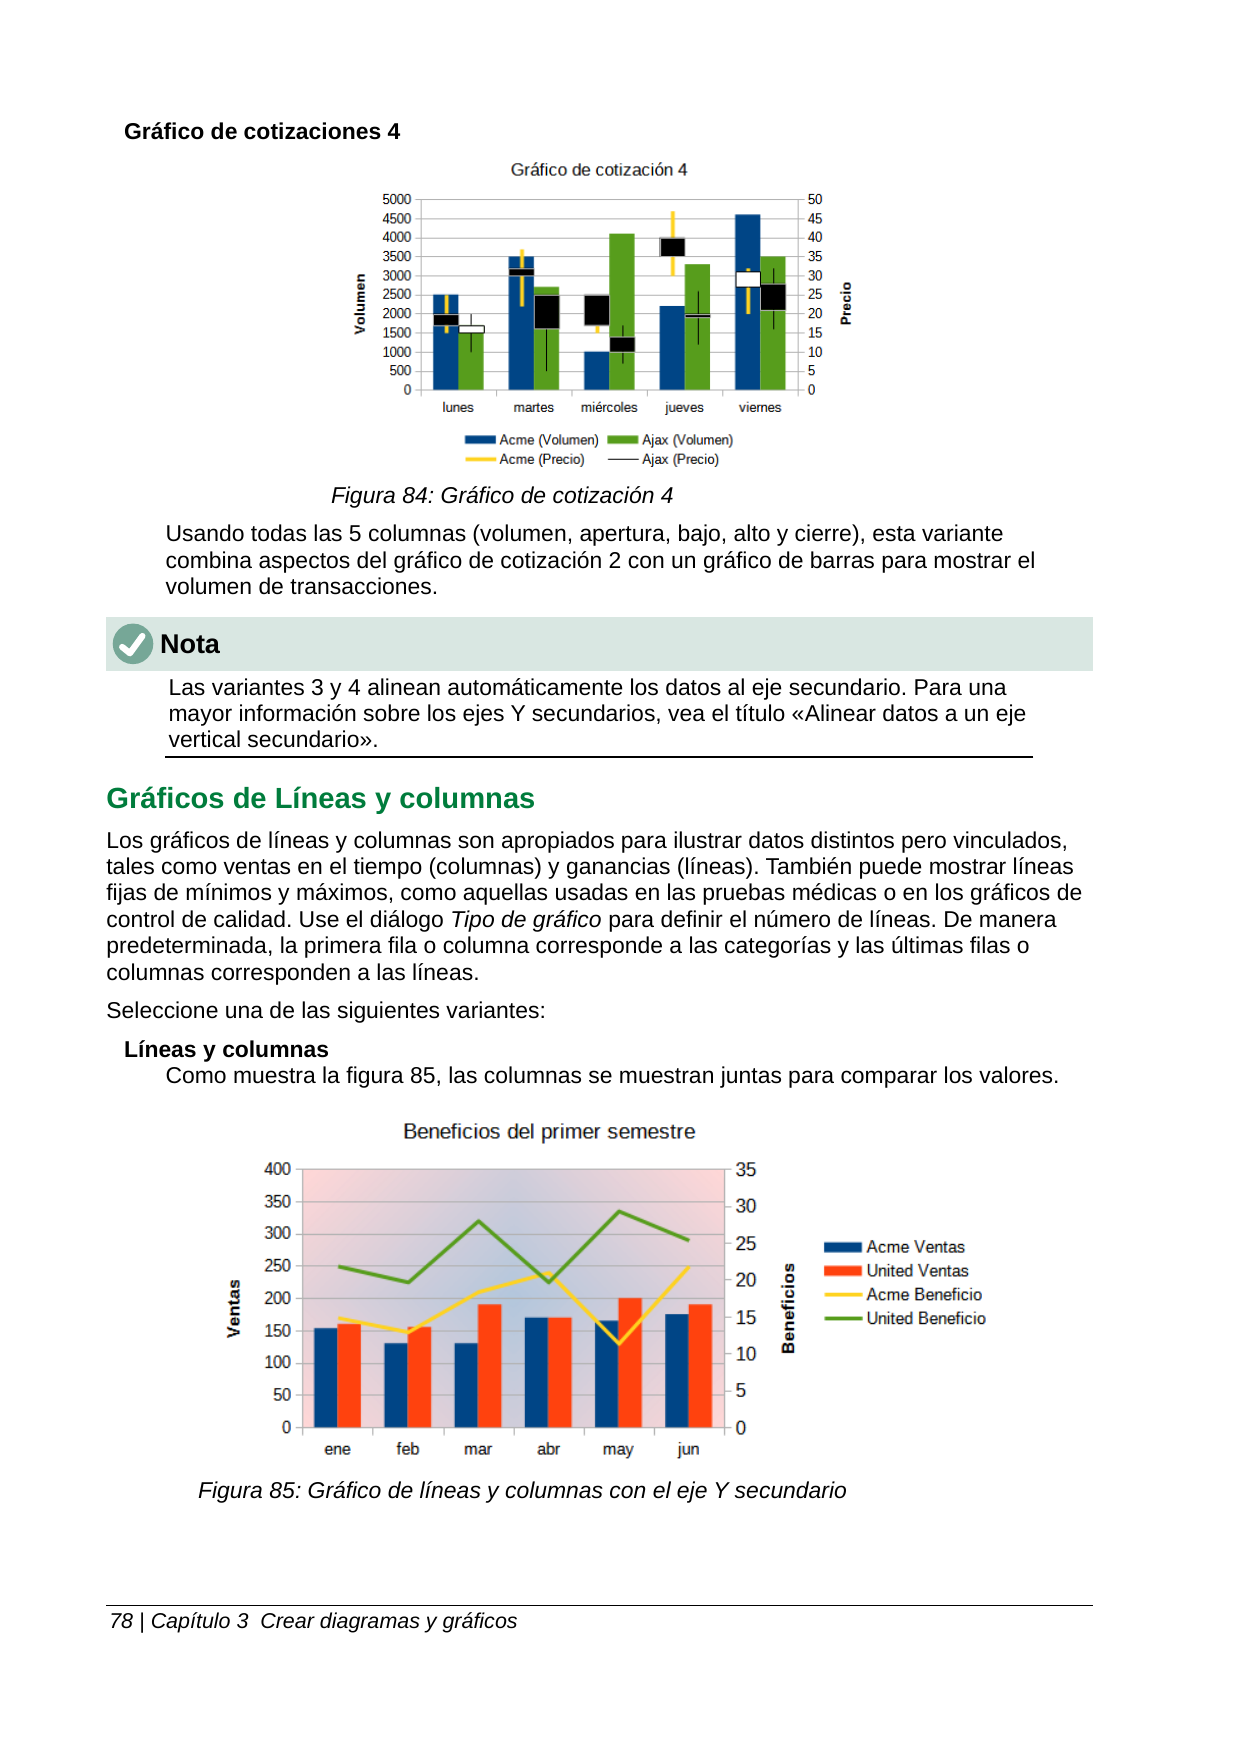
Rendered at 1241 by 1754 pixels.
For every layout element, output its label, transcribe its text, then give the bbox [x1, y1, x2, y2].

picture [330, 144, 869, 471]
text Gráfico de cotizaciones 4 [124, 118, 1093, 144]
text Figura 84: Gráfico de cotización 4 [331, 482, 868, 508]
picture [197, 1101, 1002, 1466]
text Seleccione una de las siguientes variantes: [106, 997, 1093, 1024]
text Como muestra la figura 85, las columnas se muestran juntas para comparar los valores. [165, 1062, 1093, 1089]
subtitle Gráficos de Líneas y columnas [106, 781, 1093, 815]
text Figura 85: Gráfico de líneas y columnas con el eje Y secundario [198, 1477, 1001, 1503]
text Usando todas las 5 columnas (volumen, apertura, bajo, alto y cierre), esta variante combina aspectos del gráfico de cotización 2 con un gráfico de barras para mostrar el volumen de transacciones. [165, 520, 1093, 599]
subtitle Nota [106, 617, 1093, 671]
text Líneas y columnas [124, 1036, 1093, 1062]
text Las variantes 3 y 4 alinean automáticamente los datos al eje secundario. Para una mayor información sobre los ejes Y secundarios, vea el título «Alinear datos a un eje vertical secundario». [165, 671, 1033, 756]
text Los gráficos de líneas y columnas son apropiados para ilustrar datos distintos pero vinculados, tales como ventas en el tiempo (columnas) y ganancias (líneas). También puede mostrar líneas fijas de mínimos y máximos, como aquellas usadas en las pruebas médicas o en los gráficos de control de calidad. Use el diálogo Tipo de gráfico para definir el número de líneas. De manera predeterminada, la primera fila o columna corresponde a las categorías y las últimas filas o columnas corresponden a las líneas. [106, 827, 1093, 985]
